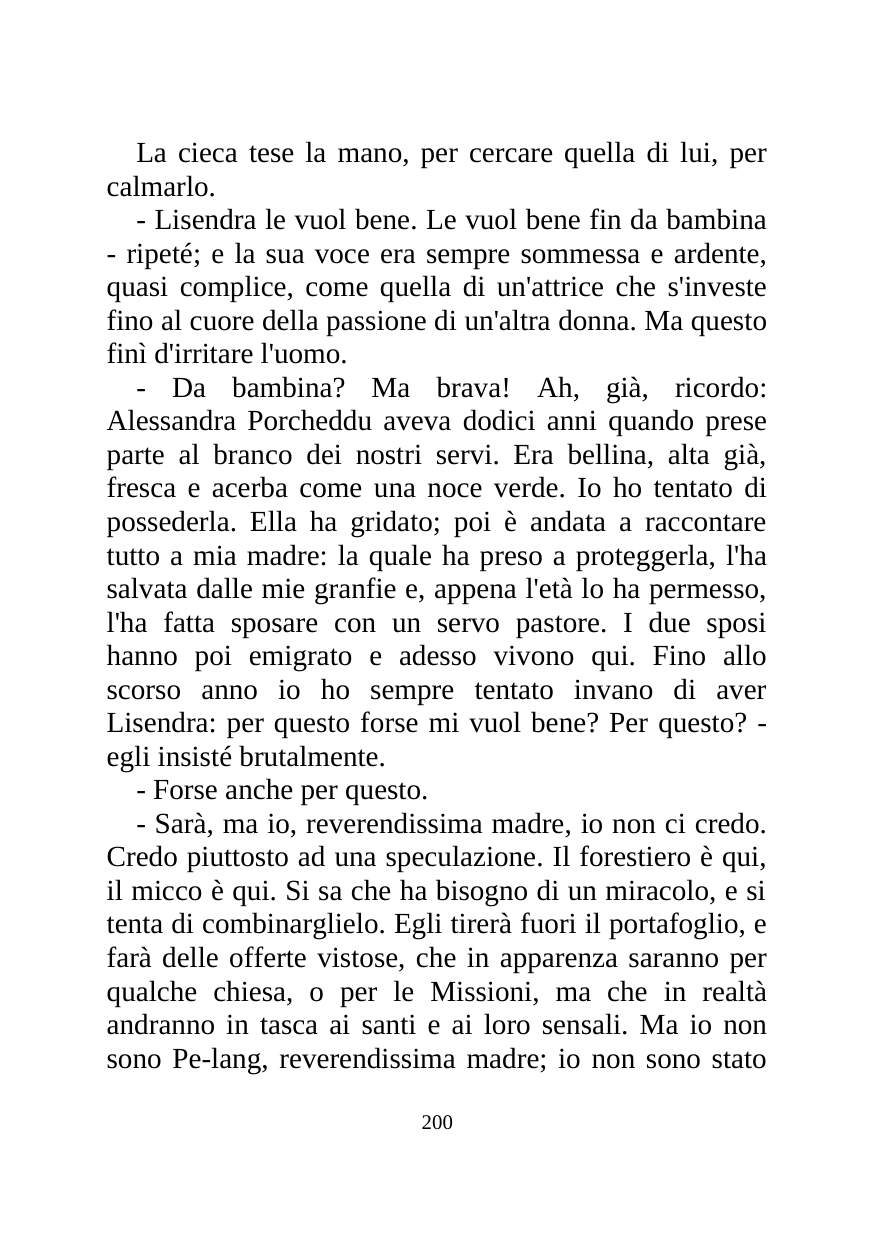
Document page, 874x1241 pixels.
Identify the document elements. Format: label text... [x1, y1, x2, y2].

text - Sarà, ma io, reverendissima madre, io non ci credo. Credo piuttosto ad una speculazione. Il forestiero è qui, il micco è qui. Si sa che ha bisogno di un miracolo, e si tenta di combinarglielo. Egli tirerà fuori il portafoglio, e farà delle offerte vistose, che in apparenza saranno per qualche chiesa, o per le Missioni, ma che in realtà andranno in tasca ai santi e ai loro sensali. Ma io non sono Pe-lang, reverendissima madre; io non sono stato [106, 806, 768, 1074]
text - Da bambina? Ma brava! Ah, già, ricordo: Alessandra Porcheddu aveva dodici anni quando prese parte al branco dei nostri servi. Era bellina, alta già, fresca e acerba come una noce verde. Io ho tentato di possederla. Ella ha gridato; poi è andata a raccontare tutto a mia madre: la quale ha preso a proteggerla, l'ha salvata dalle mie granfie e, appena l'età lo ha permesso, l'ha fatta sposare con un servo pastore. I due sposi hanno poi emigrato e adesso vivono qui. Fino allo scorso anno io ho sempre tentato invano di aver Lisendra: per questo forse mi vuol bene? Per questo? - egli insisté brutalmente. [106, 370, 768, 772]
text - Forse anche per questo. [106, 772, 768, 806]
text La cieca tese la mano, per cercare quella di lui, per calmarlo. [106, 135, 768, 202]
text - Lisendra le vuol bene. Le vuol bene fin da bambina - ripeté; e la sua voce era sempre sommessa e ardente, quasi complice, come quella di un'attrice che s'investe fino al cuore della passione di un'altra donna. Ma questo finì d'irritare l'uomo. [106, 202, 768, 370]
